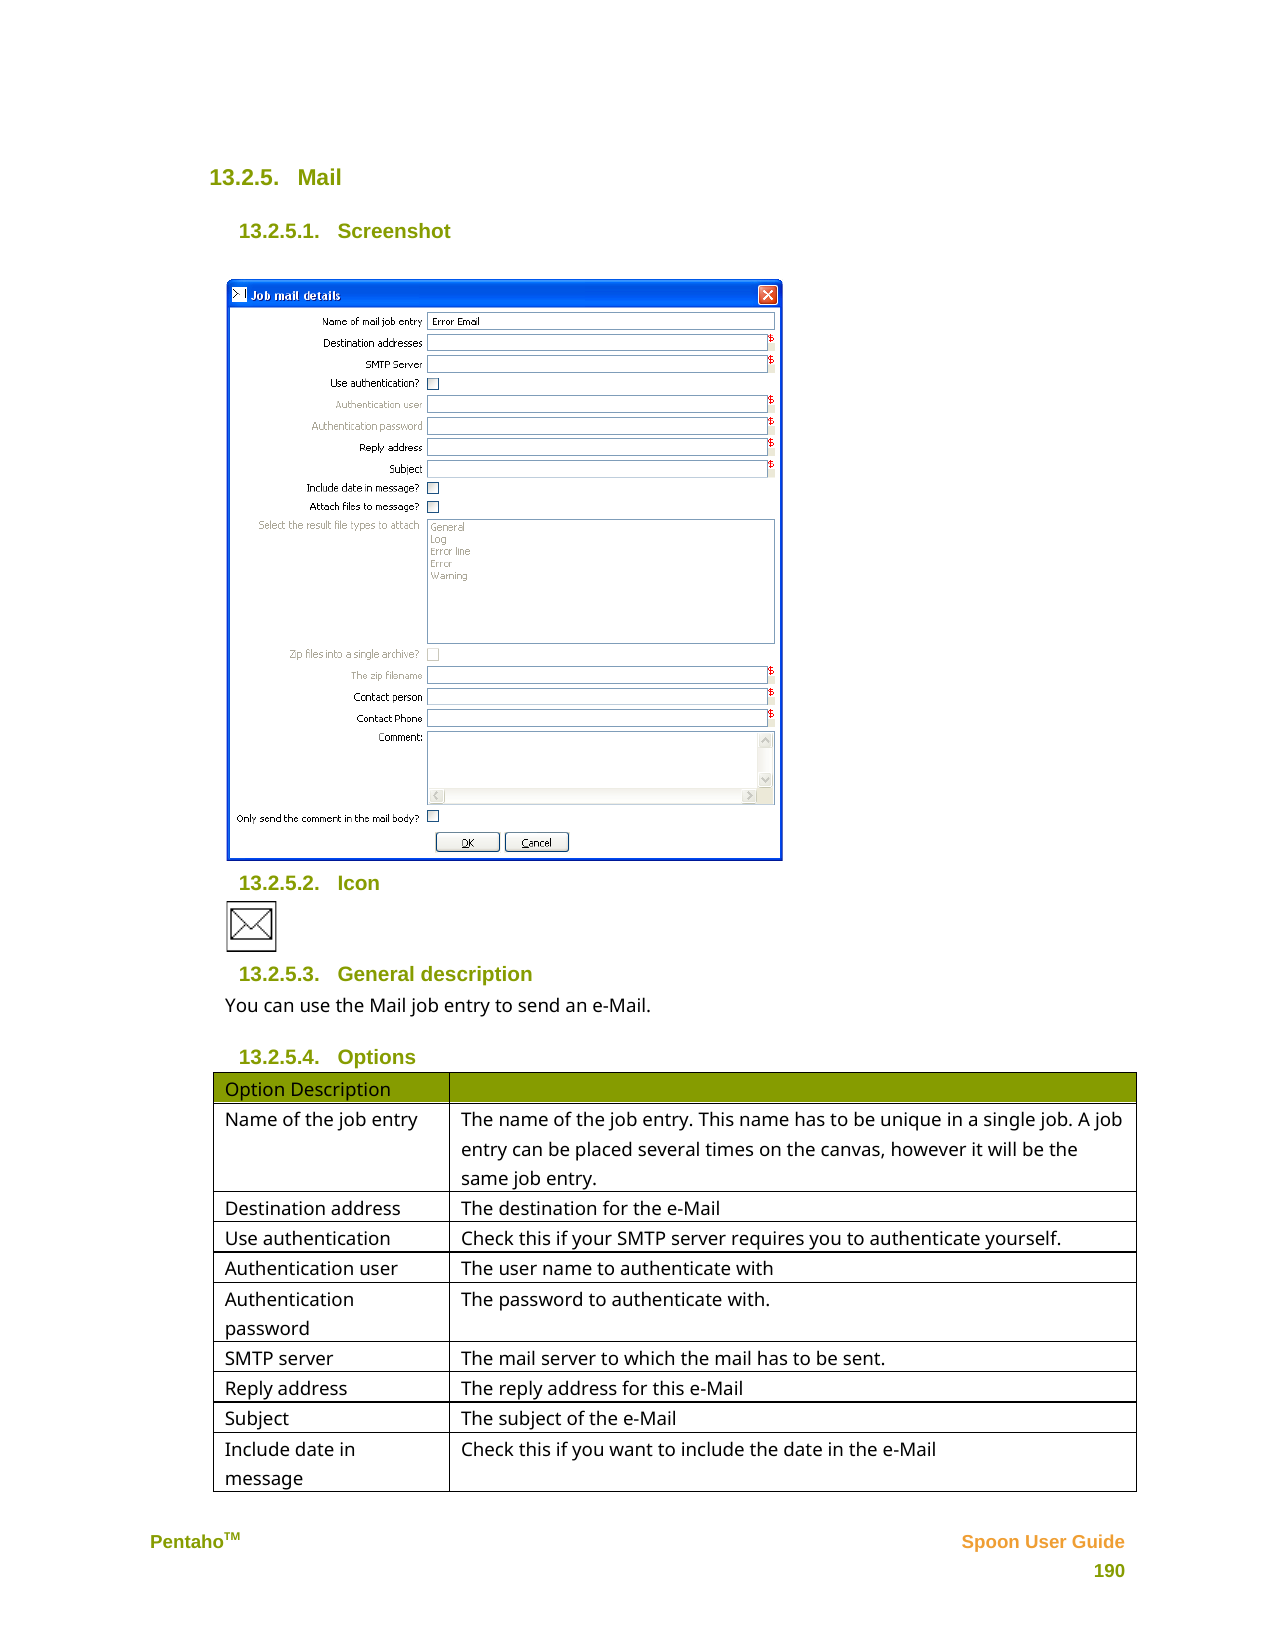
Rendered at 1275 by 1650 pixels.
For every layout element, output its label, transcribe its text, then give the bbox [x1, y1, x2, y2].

table_cell Use authentication [214, 1222, 449, 1251]
table_cell SMTP server [214, 1342, 449, 1371]
picture [226, 901, 277, 952]
table_cell Check this if your SMTP server requires you to authenticate yourself. [450, 1222, 1136, 1251]
table_cell The mail server to which the mail has to be sent. [450, 1342, 1136, 1371]
table_cell Authentication user [214, 1253, 449, 1282]
table_cell Reply address [214, 1372, 449, 1401]
table_cell Check this if you want to include the date in the e-Mail [450, 1433, 1136, 1491]
table_cell The name of the job entry. This name has to be unique in a single job. A job entry can be placed several times on the canvas, however it will be the same job entry. [450, 1104, 1136, 1191]
subtitle Screenshot [239, 211, 1125, 246]
subtitle Options [239, 1037, 1125, 1072]
table_cell The destination for the e-Mail [450, 1192, 1136, 1221]
table_header [450, 1073, 1136, 1102]
table_cell Subject [214, 1403, 449, 1432]
table_header Option Description [214, 1073, 449, 1102]
table_cell The reply address for this e-Mail [450, 1372, 1136, 1401]
table_cell Authentication password [214, 1283, 449, 1341]
subtitle Icon [239, 868, 1125, 897]
table_cell Name of the job entry [214, 1104, 449, 1191]
subtitle General description [239, 959, 1125, 988]
picture [226, 279, 783, 861]
table_cell The subject of the e-Mail [450, 1403, 1136, 1432]
table_cell Destination address [214, 1192, 449, 1221]
text You can use the Mail job entry to send an e-Mail. [225, 989, 1125, 1018]
table_cell The user name to authenticate with [450, 1253, 1136, 1282]
table_cell The password to authenticate with. [450, 1283, 1136, 1341]
table_cell Include date in message [214, 1433, 449, 1491]
subtitle Mail [209, 157, 1125, 192]
